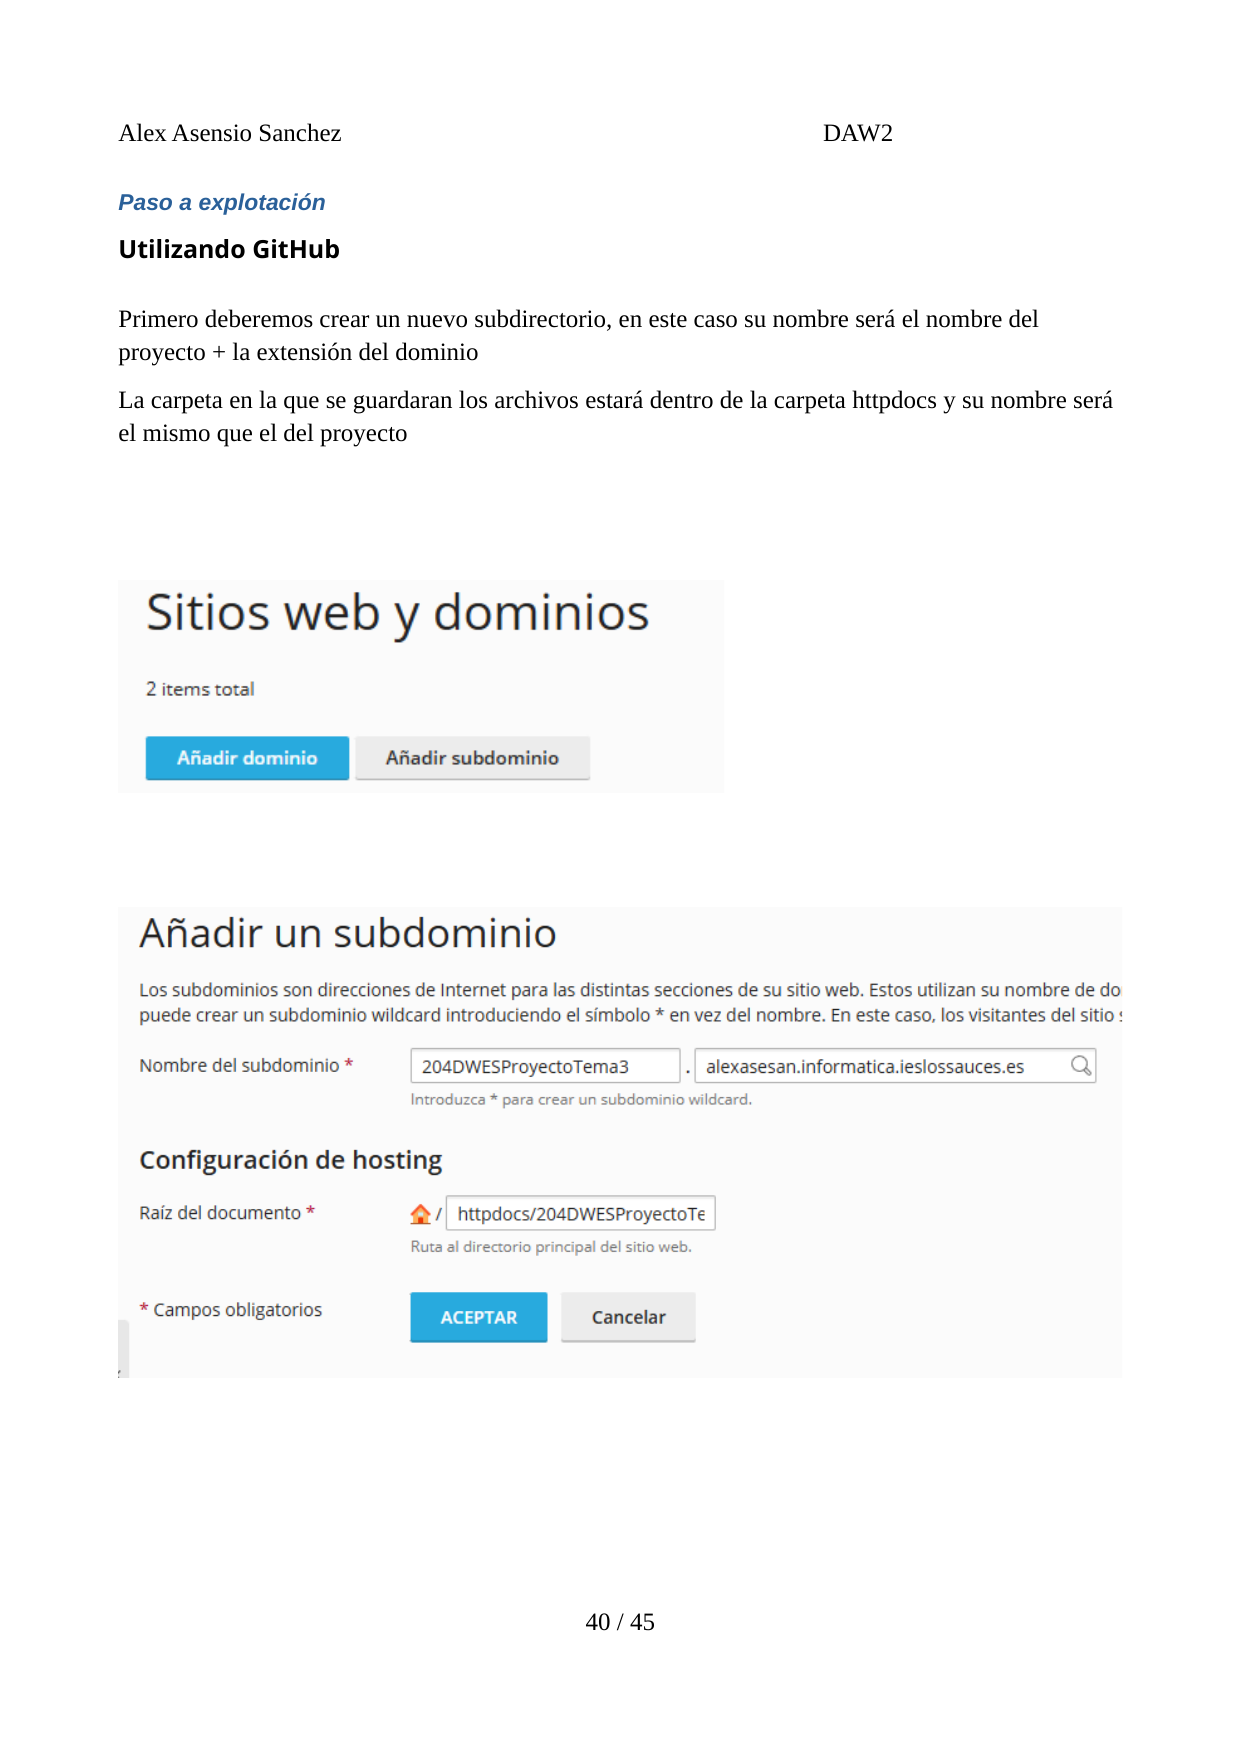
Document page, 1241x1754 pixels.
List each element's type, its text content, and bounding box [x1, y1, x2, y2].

picture [118, 580, 725, 793]
subtitle Paso a explotación [118, 189, 1122, 215]
subtitle Utilizando GitHub [118, 232, 1122, 266]
text La carpeta en la que se guardaran los archivos estará dentro de la carpeta httpdocs y su nombre será el mismo que el del proyecto [118, 385, 1122, 447]
text Primero deberemos crear un nuevo subdirectorio, en este caso su nombre será el nombre del proyecto + la extensión del dominio [118, 304, 1122, 366]
picture [118, 907, 1123, 1378]
